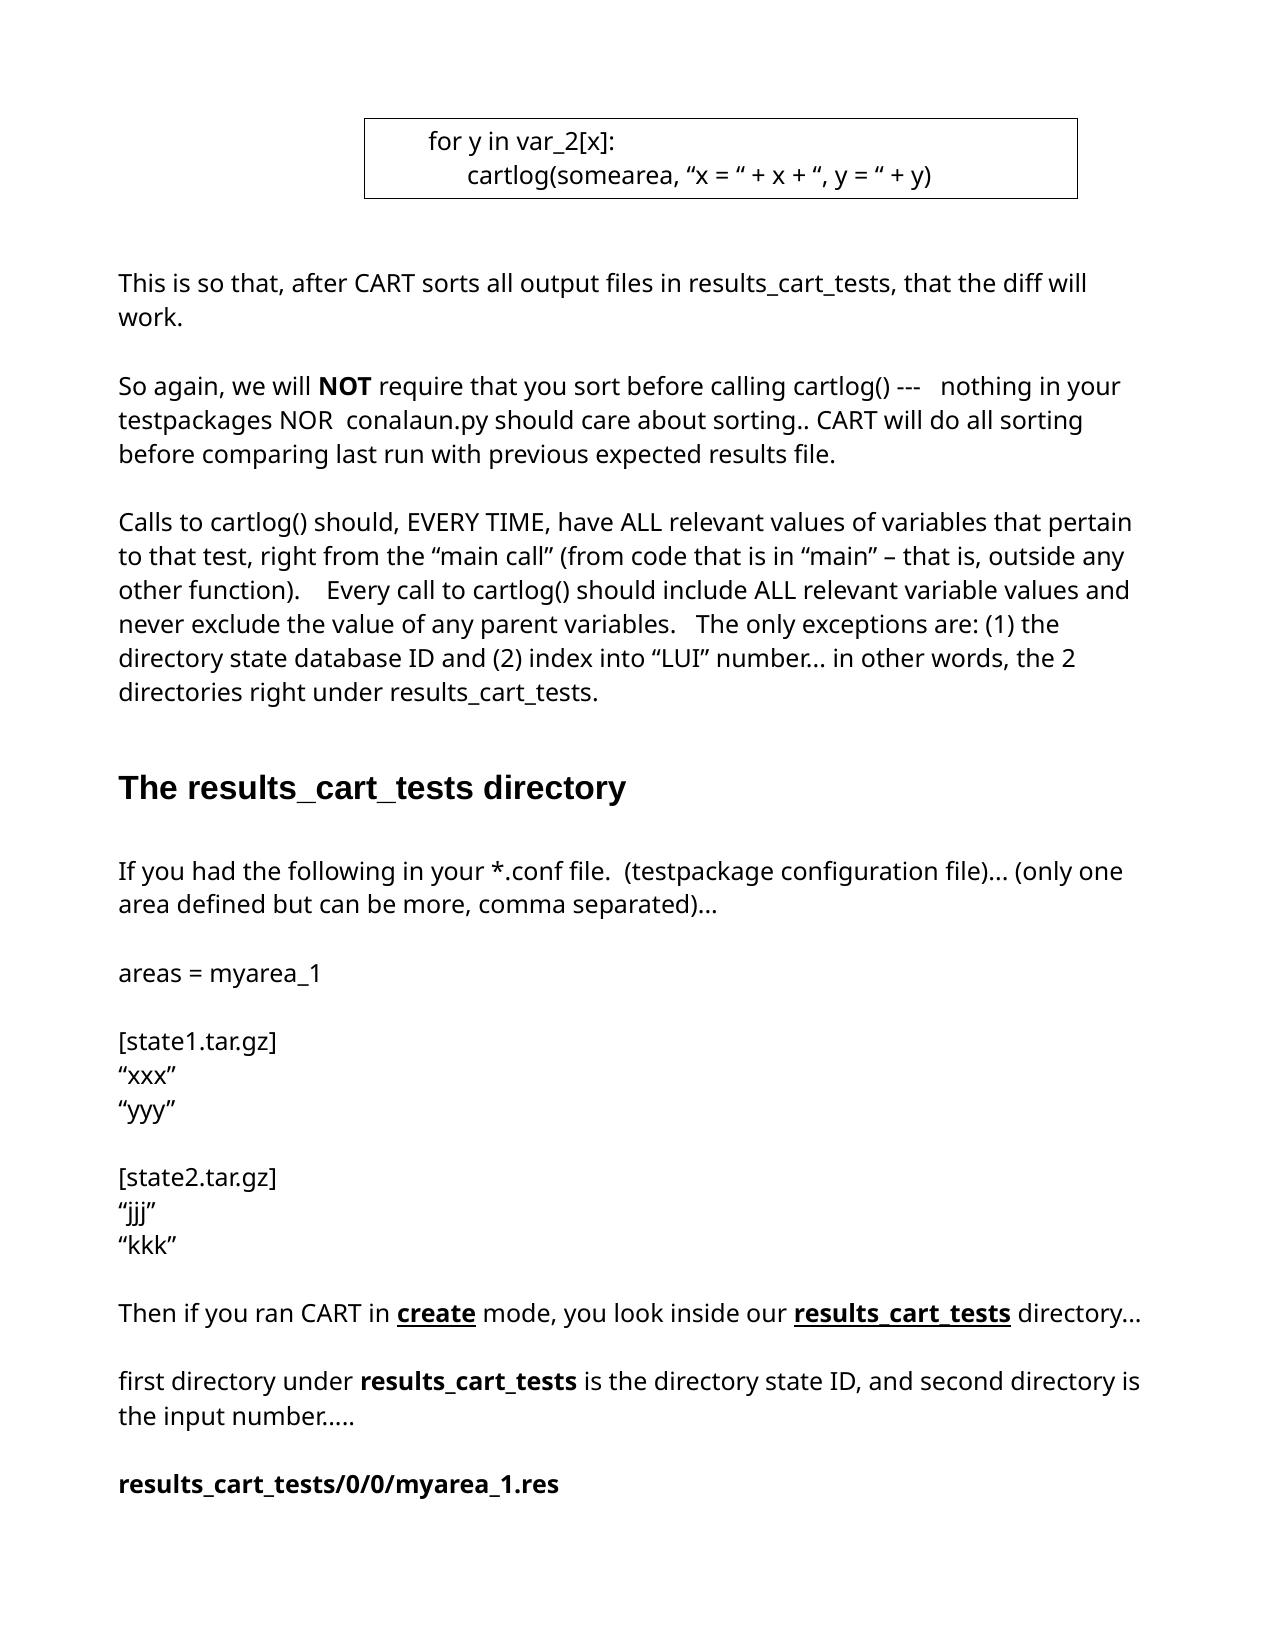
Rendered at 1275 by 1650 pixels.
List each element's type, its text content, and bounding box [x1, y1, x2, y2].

text If you had the following in your *.conf file. (testpackage configuration file)... (only one area defined but can be more, comma separated)... [118, 853, 1157, 921]
text “xxx” [118, 1057, 1157, 1092]
text [state1.tar.gz] [118, 989, 1157, 1057]
text areas = myarea_1 [118, 955, 1157, 989]
subtitle The results_cart_tests directory [118, 768, 1157, 807]
text So again, we will NOT require that you sort before calling cartlog() --- nothing in your testpackages NOR conalaun.py should care about sorting.. CART will do all sorting before comparing last run with previous expected results file. [118, 368, 1157, 470]
text “kkk” [118, 1228, 1157, 1262]
text “yyy” [118, 1092, 1157, 1126]
text Calls to cartlog() should, EVERY TIME, have ALL relevant values of variables that pertain to that test, right from the “main call” (from code that is in “main” – that is, outside any other function). Every call to cartlog() should include ALL relevant variable values and never exclude the value of any parent variables. The only exceptions are: (1) the directory state database ID and (2) index into “LUI” number... in other words, the 2 directories right under results_cart_tests. [118, 504, 1157, 709]
text Then if you ran CART in create mode, you look inside our results_cart_tests directory... [118, 1296, 1157, 1330]
text “jjj” [118, 1194, 1157, 1228]
text results_cart_tests/0/0/myarea_1.res [118, 1466, 1157, 1500]
text This is so that, after CART sorts all output files in results_cart_tests, that the diff will work. [118, 266, 1157, 334]
text first directory under results_cart_tests is the directory state ID, and second directory is the input number..... [118, 1364, 1157, 1432]
text [state2.tar.gz] [118, 1160, 1157, 1194]
table_header for y in var_2[x]: cartlog(somearea, “x = “ + x + “, y = “ + y) [365, 119, 1077, 198]
